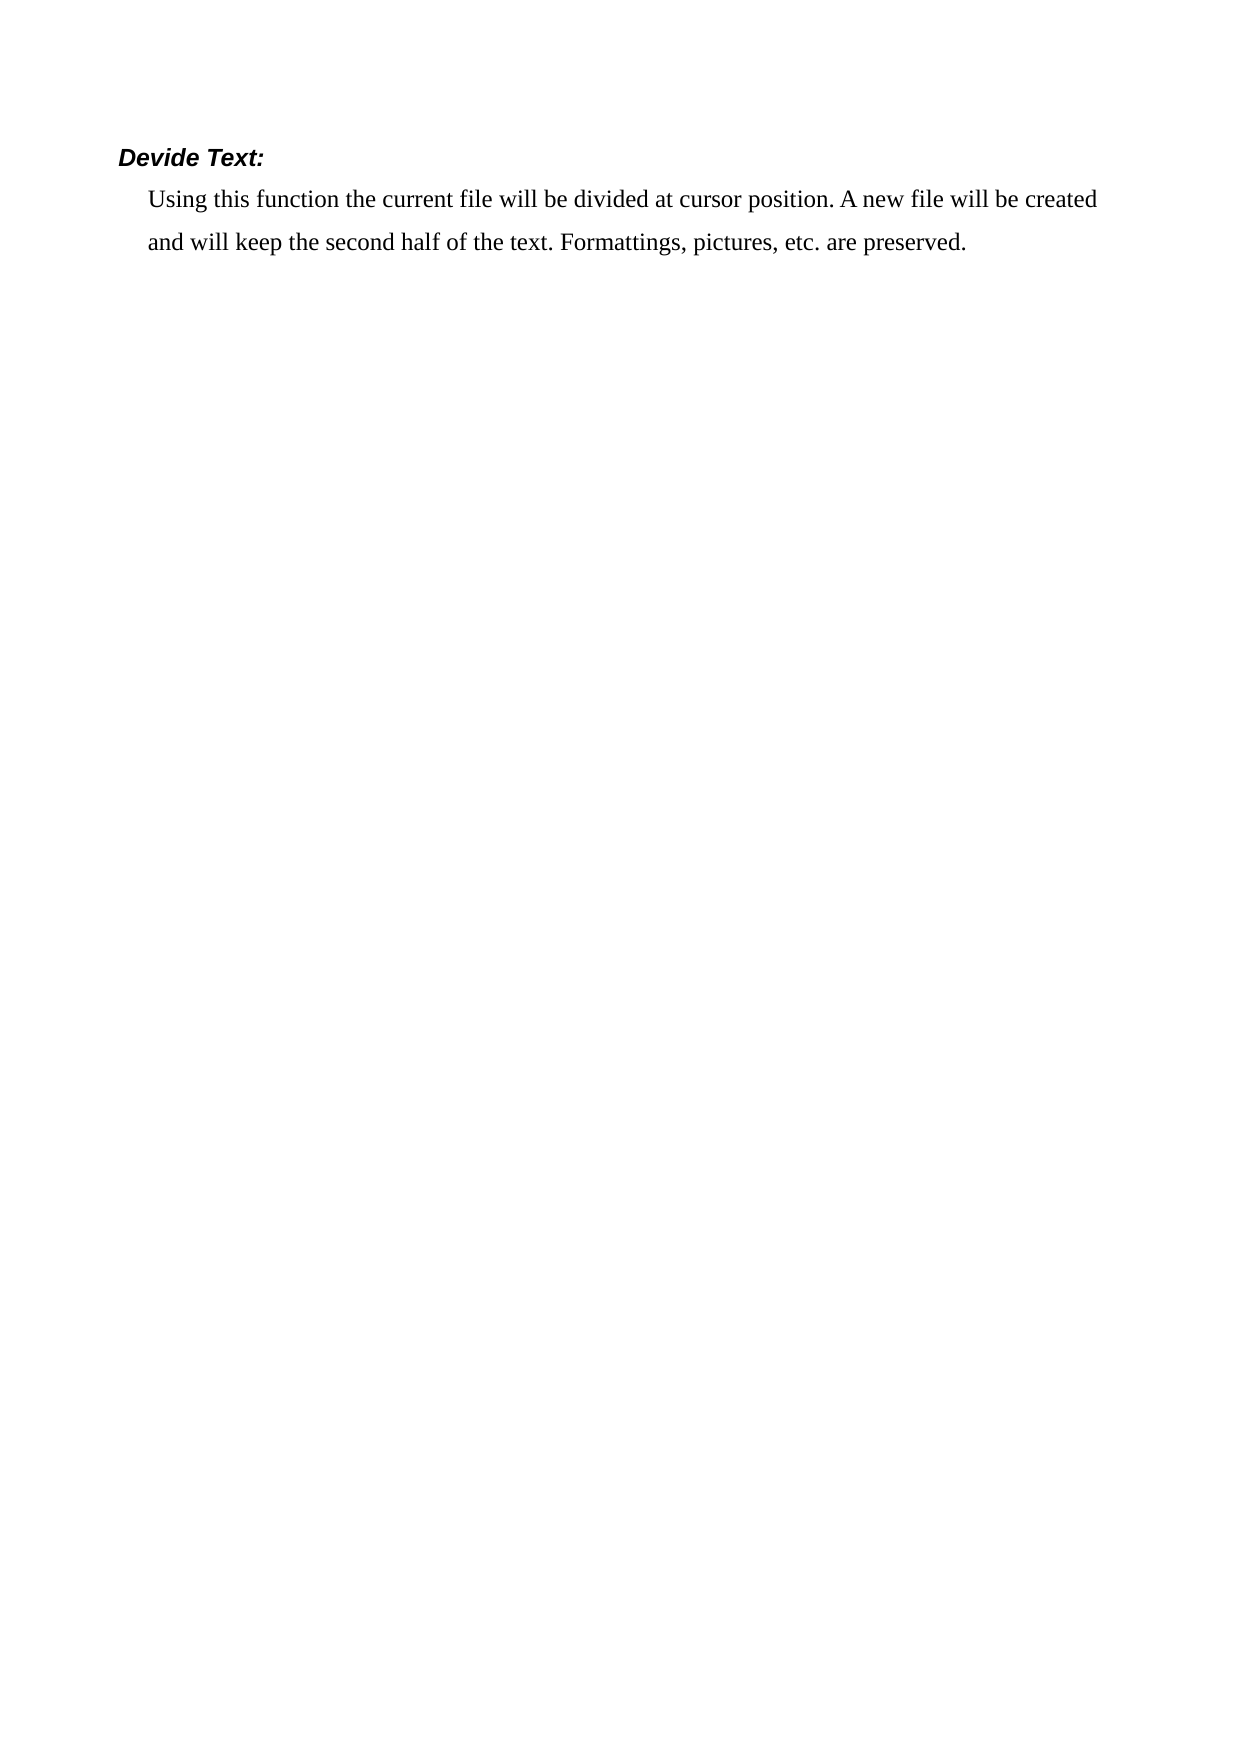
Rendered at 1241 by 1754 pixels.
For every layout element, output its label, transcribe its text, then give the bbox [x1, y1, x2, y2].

text Using this function the current file will be divided at cursor position. A new file will be created and will keep the second half of the text. Formattings, pictures, etc. are preserved. [148, 184, 1122, 256]
subtitle Devide Text: [118, 143, 1122, 172]
